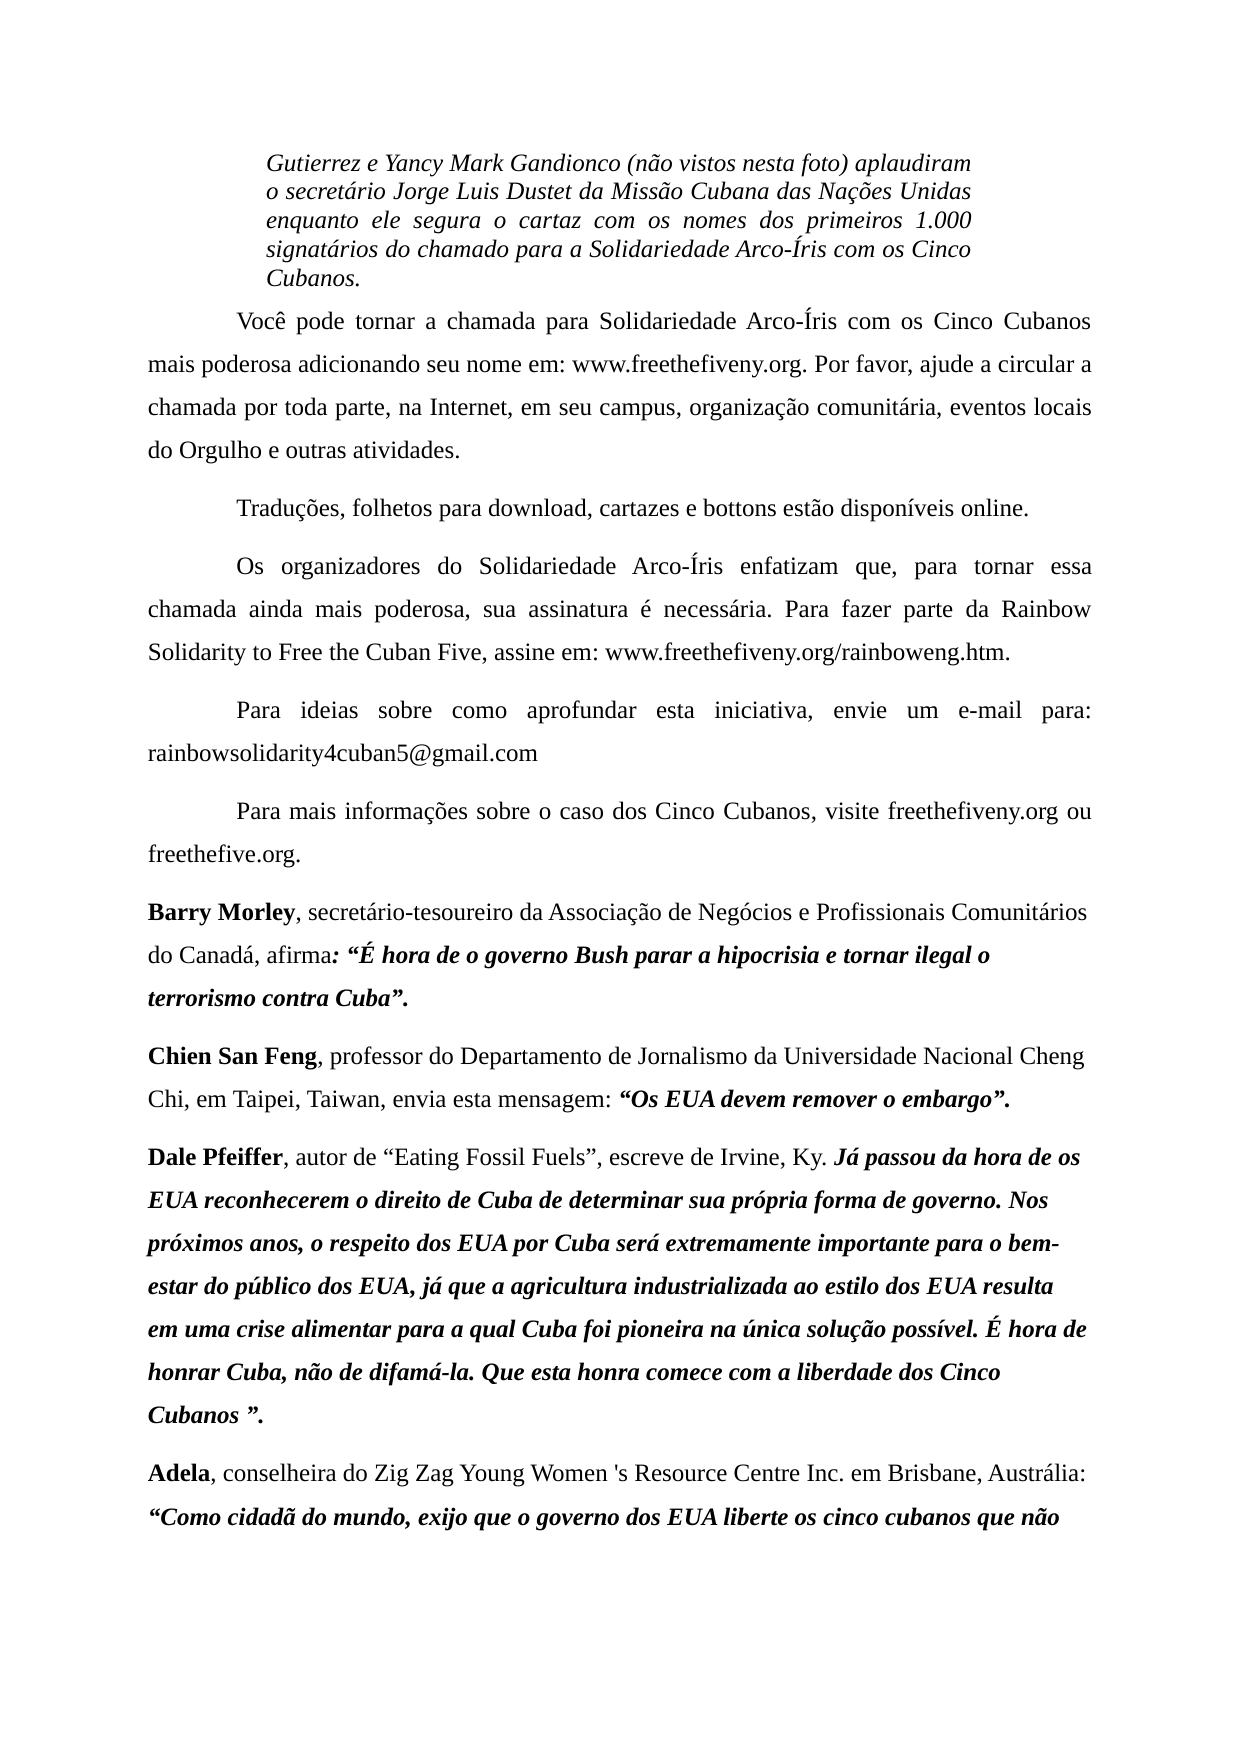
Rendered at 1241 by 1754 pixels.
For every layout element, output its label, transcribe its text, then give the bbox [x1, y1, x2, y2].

text Dale Pfeiffer, autor de “Eating Fossil Fuels”, escreve de Irvine, Ky. Já passou da hora de os EUA reconhecerem o direito de Cuba de determinar sua própria forma de governo. Nos próximos anos, o respeito dos EUA por Cuba será extremamente importante para o bem-estar do público dos EUA, já que a agricultura industrializada ao estilo dos EUA resulta em uma crise alimentar para a qual Cuba foi pioneira na única solução possível. É hora de honrar Cuba, não de difamá-la. Que esta honra comece com a liberdade dos Cinco Cubanos ”. [148, 1142, 1093, 1429]
text Os organizadores do Solidariedade Arco-Íris enfatizam que, para tornar essa chamada ainda mais poderosa, sua assinatura é necessária. Para fazer parte da Rainbow Solidarity to Free the Cuban Five, assine em: www.freethefiveny.org/rainboweng.htm. [148, 551, 1093, 666]
text Gutierrez e Yancy Mark Gandionco (não vistos nesta foto) aplaudiram o secretário Jorge Luis Dustet da Missão Cubana das Nações Unidas enquanto ele segura o cartaz com os nomes dos primeiros 1.000 signatários do chamado para a Solidariedade Arco-Íris com os Cinco Cubanos. [266, 148, 974, 291]
text Para ideias sobre como aprofundar esta iniciativa, envie um e-mail para: rainbowsolidarity4cuban5@gmail.com [148, 695, 1093, 767]
text Traduções, folhetos para download, cartazes e bottons estão disponíveis online. [148, 493, 1093, 522]
text Chien San Feng, professor do Departamento de Jornalismo da Universidade Nacional Cheng Chi, em Taipei, Taiwan, envia esta mensagem: “Os EUA devem remover o embargo”. [148, 1041, 1093, 1113]
text Para mais informações sobre o caso dos Cinco Cubanos, visite freethefiveny.org ou freethefive.org. [148, 796, 1093, 868]
text Você pode tornar a chamada para Solidariedade Arco-Íris com os Cinco Cubanos mais poderosa adicionando seu nome em: www.freethefiveny.org. Por favor, ajude a circular a chamada por toda parte, na Internet, em seu campus, organização comunitária, eventos locais do Orgulho e outras atividades. [148, 306, 1093, 464]
text Adela, conselheira do Zig Zag Young Women 's Resource Centre Inc. em Brisbane, Austrália: “Como cidadã do mundo, exijo que o governo dos EUA liberte os cinco cubanos que não [148, 1458, 1093, 1530]
text Barry Morley, secretário-tesoureiro da Associação de Negócios e Profissionais Comunitários do Canadá, afirma: “É hora de o governo Bush parar a hipocrisia e tornar ilegal o terrorismo contra Cuba”. [148, 897, 1093, 1012]
